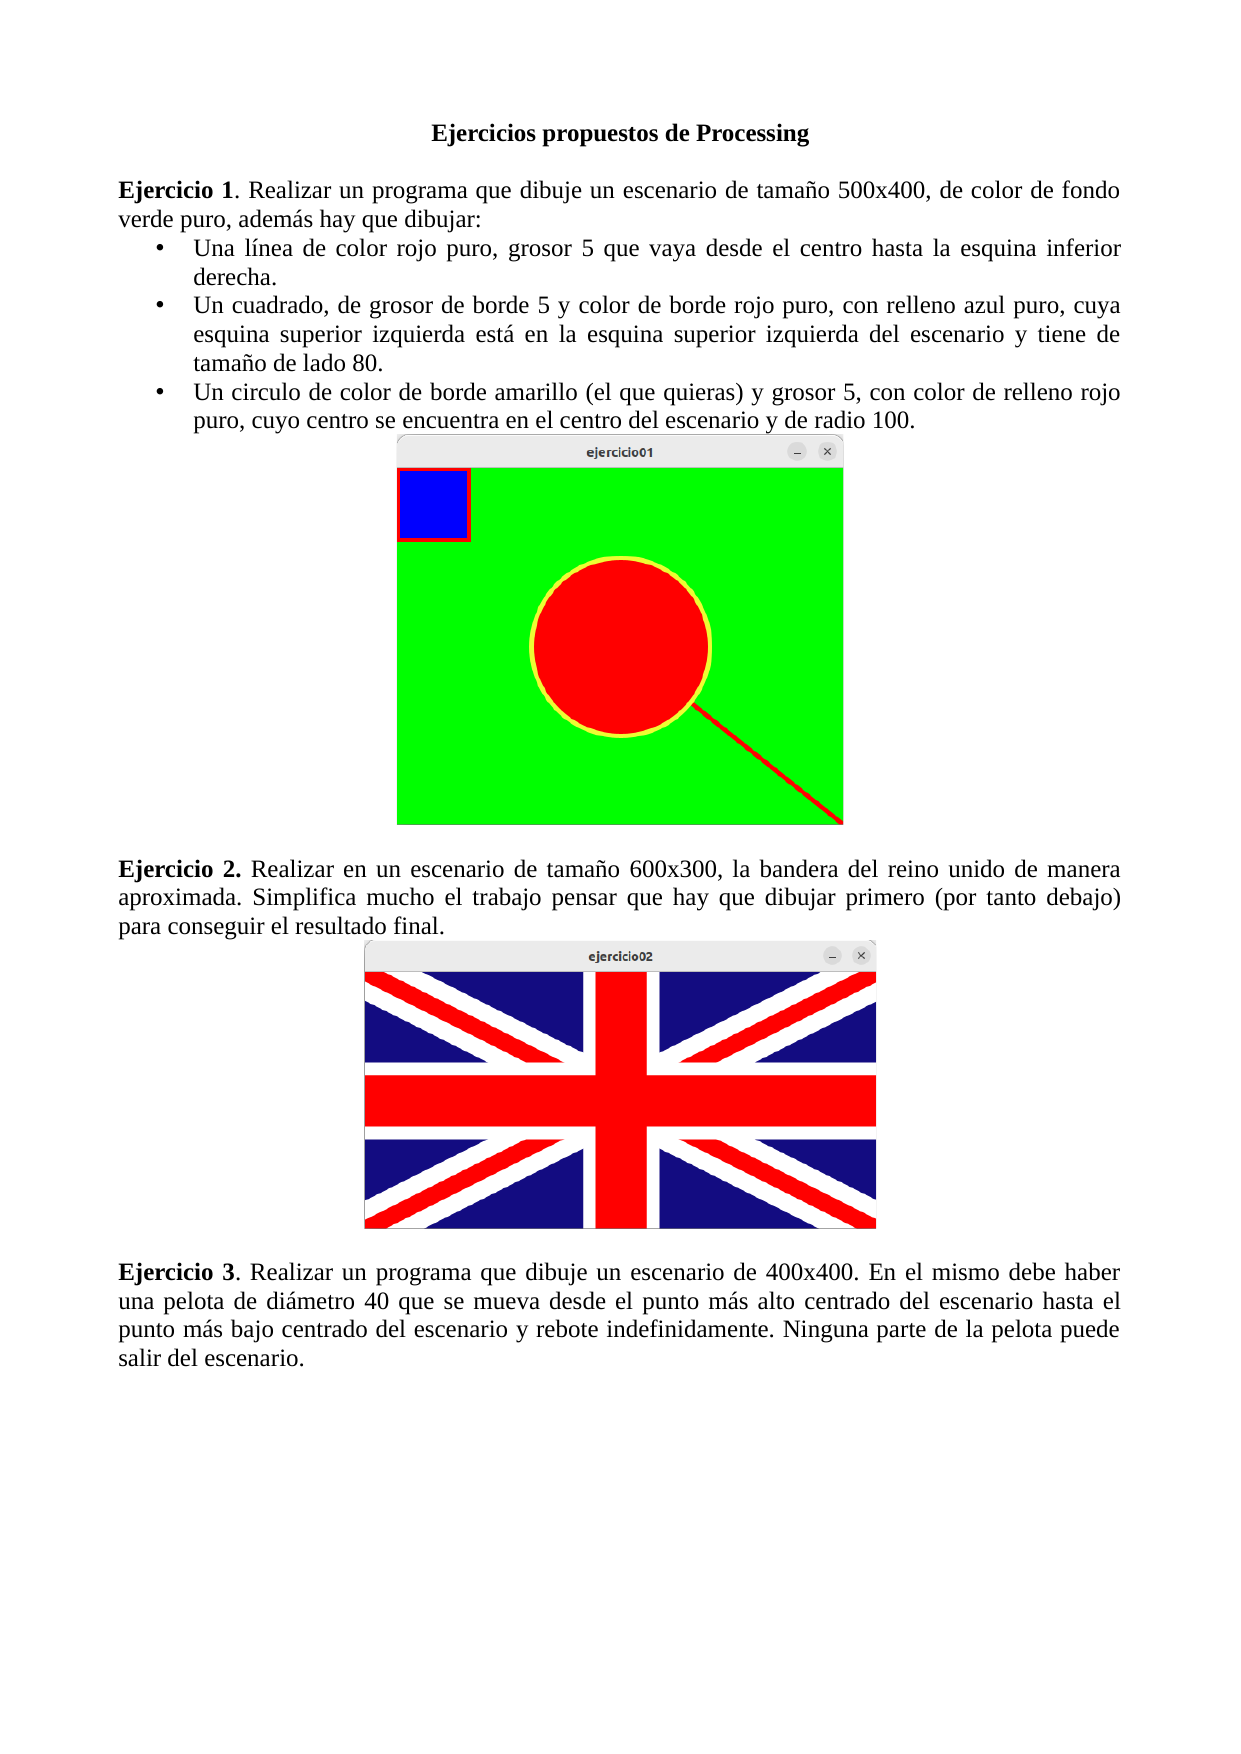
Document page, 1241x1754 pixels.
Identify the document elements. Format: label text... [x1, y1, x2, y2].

text Ejercicio 3. Realizar un programa que dibuje un escenario de 400x400. En el mismo debe haber una pelota de diámetro 40 que se mueva desde el punto más alto centrado del escenario hasta el punto más bajo centrado del escenario y rebote indefinidamente. Ninguna parte de la pelota puede salir del escenario. [118, 1257, 1122, 1372]
text Ejercicio 2. Realizar en un escenario de tamaño 600x300, la bandera del reino unido de manera aproximada. Simplifica mucho el trabajo pensar que hay que dibujar primero (por tanto debajo) para conseguir el resultado final. [118, 854, 1122, 940]
text Ejercicios propuestos de Processing [118, 118, 1122, 147]
list Una línea de color rojo puro, grosor 5 que vaya desde el centro hasta la esquina inferior derecha. [156, 233, 1122, 291]
picture [364, 940, 877, 1229]
picture [396, 434, 844, 825]
text Ejercicio 1. Realizar un programa que dibuje un escenario de tamaño 500x400, de color de fondo verde puro, además hay que dibujar: [118, 176, 1122, 233]
list Un cuadrado, de grosor de borde 5 y color de borde rojo puro, con relleno azul puro, cuya esquina superior izquierda está en la esquina superior izquierda del escenario y tiene de tamaño de lado 80. [156, 291, 1122, 377]
list Un circulo de color de borde amarillo (el que quieras) y grosor 5, con color de relleno rojo puro, cuyo centro se encuentra en el centro del escenario y de radio 100. [156, 377, 1122, 434]
